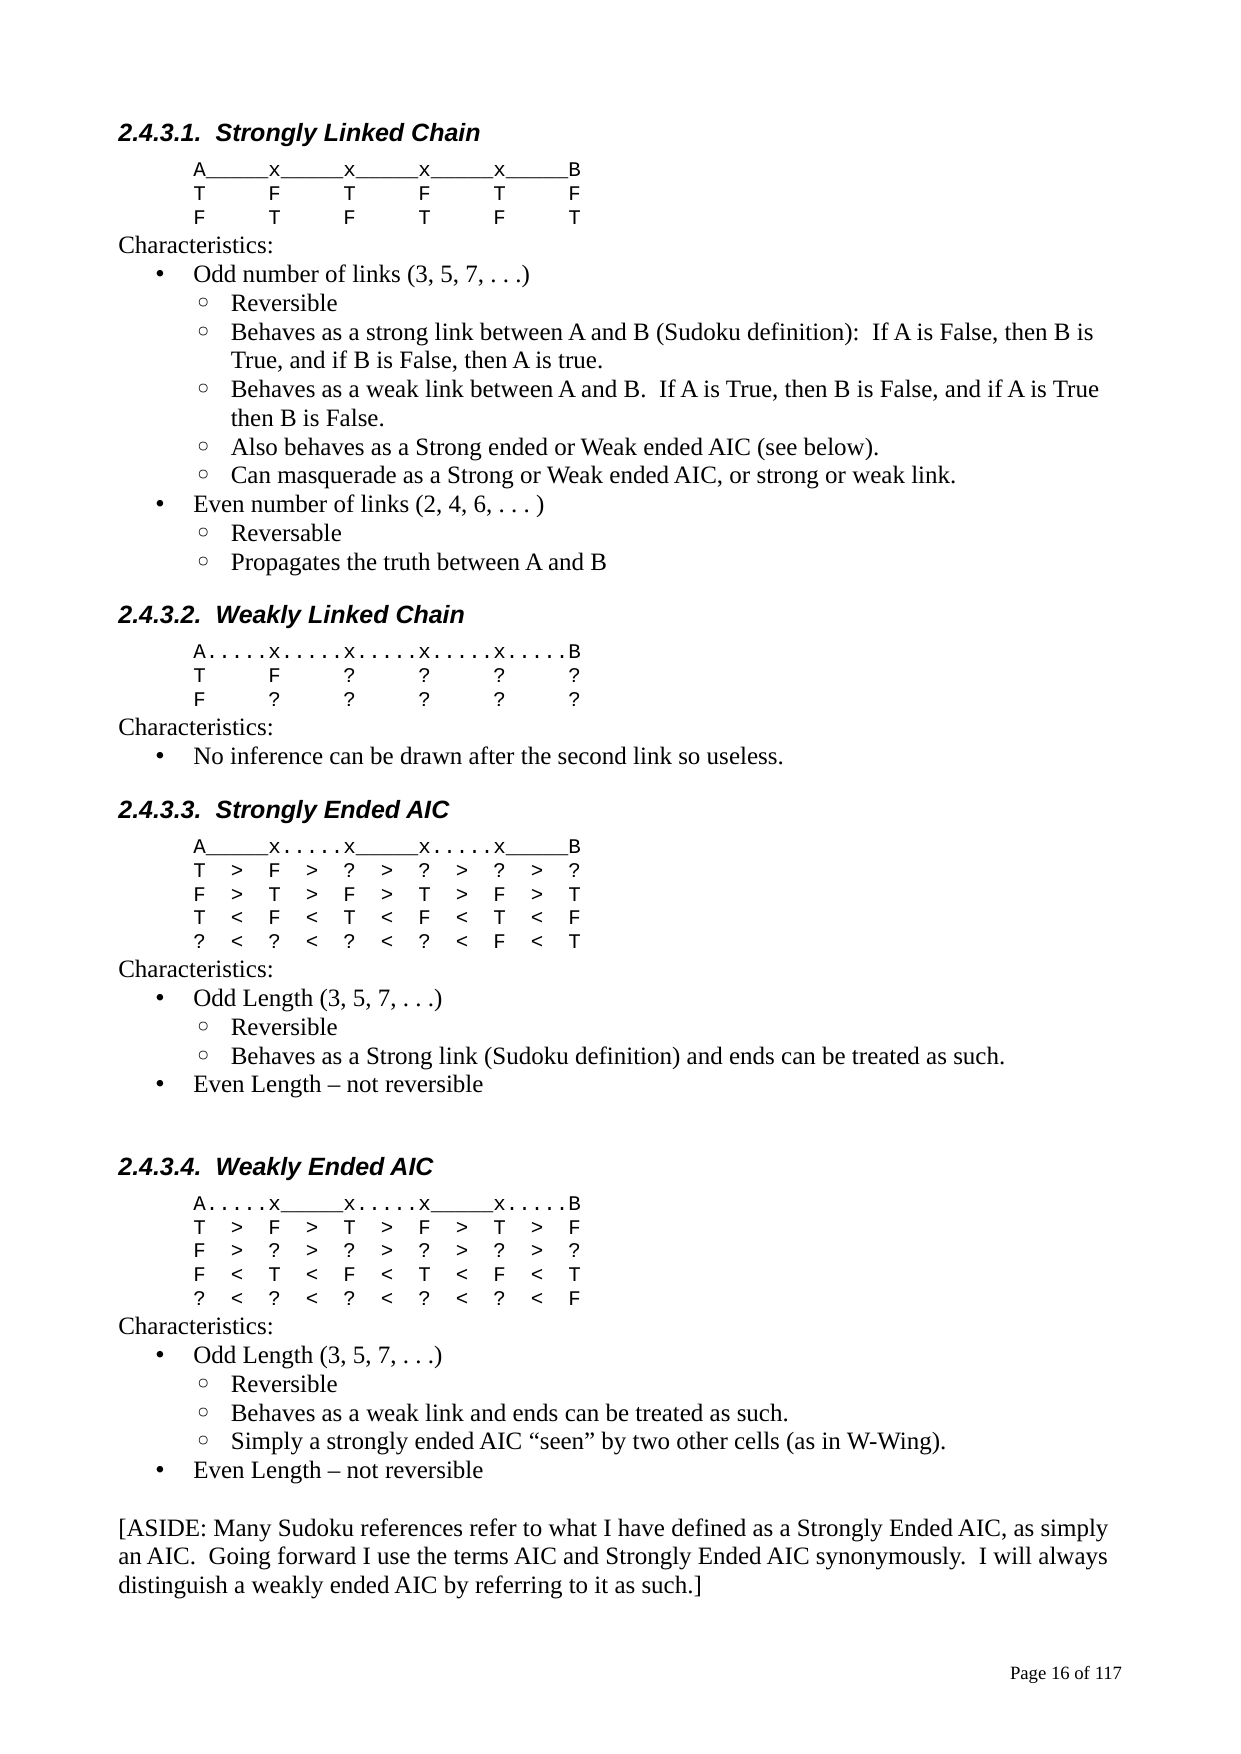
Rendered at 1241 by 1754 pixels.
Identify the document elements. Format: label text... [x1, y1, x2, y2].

subtitle Strongly Linked Chain [118, 118, 1122, 147]
list Even Length – not reversible [156, 1455, 1122, 1484]
text Characteristics: [118, 954, 1122, 983]
text F ? ? ? ? ? [118, 689, 1122, 712]
list Behaves as a strong link between A and B (Sudoku definition): If A is False, then B is True, and if B is False, then A is true. [193, 317, 1122, 374]
list Reversible [193, 288, 1122, 317]
text A_____x_____x_____x_____x_____B [118, 159, 1122, 183]
text T > F > ? > ? > ? > ? [118, 860, 1122, 883]
text ? < ? < ? < ? < F < T [118, 931, 1122, 954]
list Reversable [193, 518, 1122, 547]
list Odd number of links (3, 5, 7, . . .) [156, 259, 1122, 288]
list Can masquerade as a Strong or Weak ended AIC, or strong or weak link. [193, 460, 1122, 489]
text T F T F T F [118, 183, 1122, 207]
text A.....x_____x.....x_____x.....B [118, 1193, 1122, 1217]
list No inference can be drawn after the second link so useless. [156, 741, 1122, 770]
text Characteristics: [118, 1311, 1122, 1340]
text F > T > F > T > F > T [118, 883, 1122, 907]
subtitle Weakly Ended AIC [118, 1152, 1122, 1181]
text T F ? ? ? ? [118, 665, 1122, 689]
subtitle Strongly Ended AIC [118, 795, 1122, 824]
list Even Length – not reversible [156, 1069, 1122, 1098]
list Reversible [193, 1012, 1122, 1041]
text T < F < T < F < T < F [118, 907, 1122, 931]
text T > F > T > F > T > F [118, 1217, 1122, 1241]
text F < T < F < T < F < T [118, 1264, 1122, 1288]
list Reversible [193, 1369, 1122, 1398]
text F T F T F T [118, 207, 1122, 230]
list Simply a strongly ended AIC “seen” by two other cells (as in W-Wing). [193, 1426, 1122, 1455]
text Characteristics: [118, 712, 1122, 741]
list Behaves as a Strong link (Sudoku definition) and ends can be treated as such. [193, 1041, 1122, 1069]
list Also behaves as a Strong ended or Weak ended AIC (see below). [193, 432, 1122, 460]
list Behaves as a weak link between A and B. If A is True, then B is False, and if A is True then B is False. [193, 374, 1122, 432]
list Odd Length (3, 5, 7, . . .) [156, 983, 1122, 1012]
text [ASIDE: Many Sudoku references refer to what I have defined as a Strongly Ended AIC, as simply an AIC. Going forward I use the terms AIC and Strongly Ended AIC synonymously. I will always distinguish a weakly ended AIC by referring to it as such.] [118, 1513, 1122, 1599]
text A.....x.....x.....x.....x.....B [118, 642, 1122, 665]
list Even number of links (2, 4, 6, . . . ) [156, 489, 1122, 518]
list Propagates the truth between A and B [193, 547, 1122, 575]
subtitle Weakly Linked Chain [118, 600, 1122, 629]
list Behaves as a weak link and ends can be treated as such. [193, 1398, 1122, 1426]
text ? < ? < ? < ? < ? < F [118, 1288, 1122, 1311]
text F > ? > ? > ? > ? > ? [118, 1241, 1122, 1264]
text Characteristics: [118, 230, 1122, 259]
text A_____x.....x_____x.....x_____B [118, 836, 1122, 860]
list Odd Length (3, 5, 7, . . .) [156, 1340, 1122, 1369]
